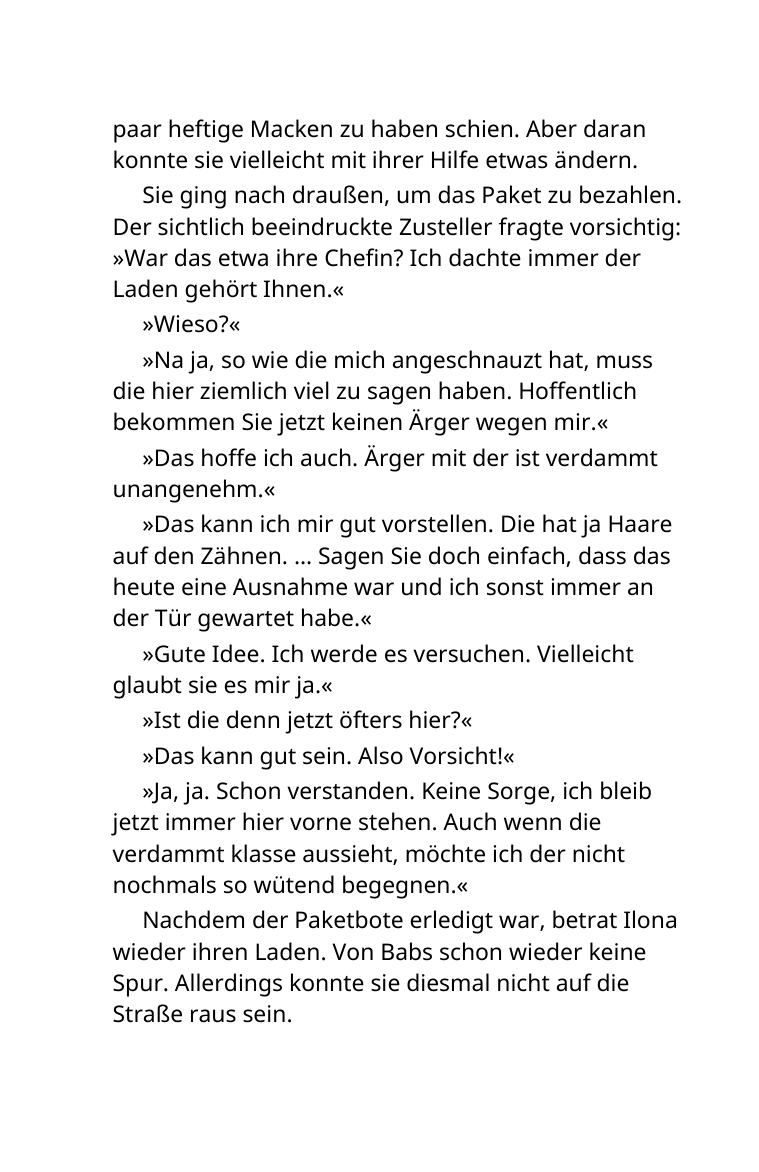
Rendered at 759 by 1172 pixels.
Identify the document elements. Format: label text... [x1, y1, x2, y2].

text »Das hoffe ich auch. Ärger mit der ist verdammt unangenehm.« [112, 442, 684, 504]
text »Ja, ja. Schon verstanden. Keine Sorge, ich bleib jetzt immer hier vorne stehen. Auch wenn die verdammt klasse aussieht, möchte ich der nicht nochmals so wütend begegnen.« [112, 775, 684, 900]
text »Das kann gut sein. Also Vorsicht!« [112, 739, 684, 771]
text »Wieso?« [112, 308, 684, 339]
text Sie ging nach draußen, um das Paket zu bezahlen. Der sichtlich beeindruckte Zusteller fragte vorsichtig: »War das etwa ihre Chefin? Ich dachte immer der Laden gehört Ihnen.« [112, 179, 684, 304]
text Nachdem der Paketbote erledigt war, betrat Ilona wieder ihren Laden. Von Babs schon wieder keine Spur. Allerdings konnte sie diesmal nicht auf die Straße raus sein. [112, 904, 684, 1029]
text »Gute Idee. Ich werde es versuchen. Vielleicht glaubt sie es mir ja.« [112, 637, 684, 700]
text paar heftige Macken zu haben schien. Aber daran konnte sie vielleicht mit ihrer Hilfe etwas ändern. [112, 112, 684, 175]
text »Das kann ich mir gut vorstellen. Die hat ja Haare auf den Zähnen. … Sagen Sie doch einfach, dass das heute eine Ausnahme war und ich sonst immer an der Tür gewartet habe.« [112, 508, 684, 633]
text »Na ja, so wie die mich angeschnauzt hat, muss die hier ziemlich viel zu sagen haben. Hoffentlich bekommen Sie jetzt keinen Ärger wegen mir.« [112, 344, 684, 437]
text »Ist die denn jetzt öfters hier?« [112, 704, 684, 735]
